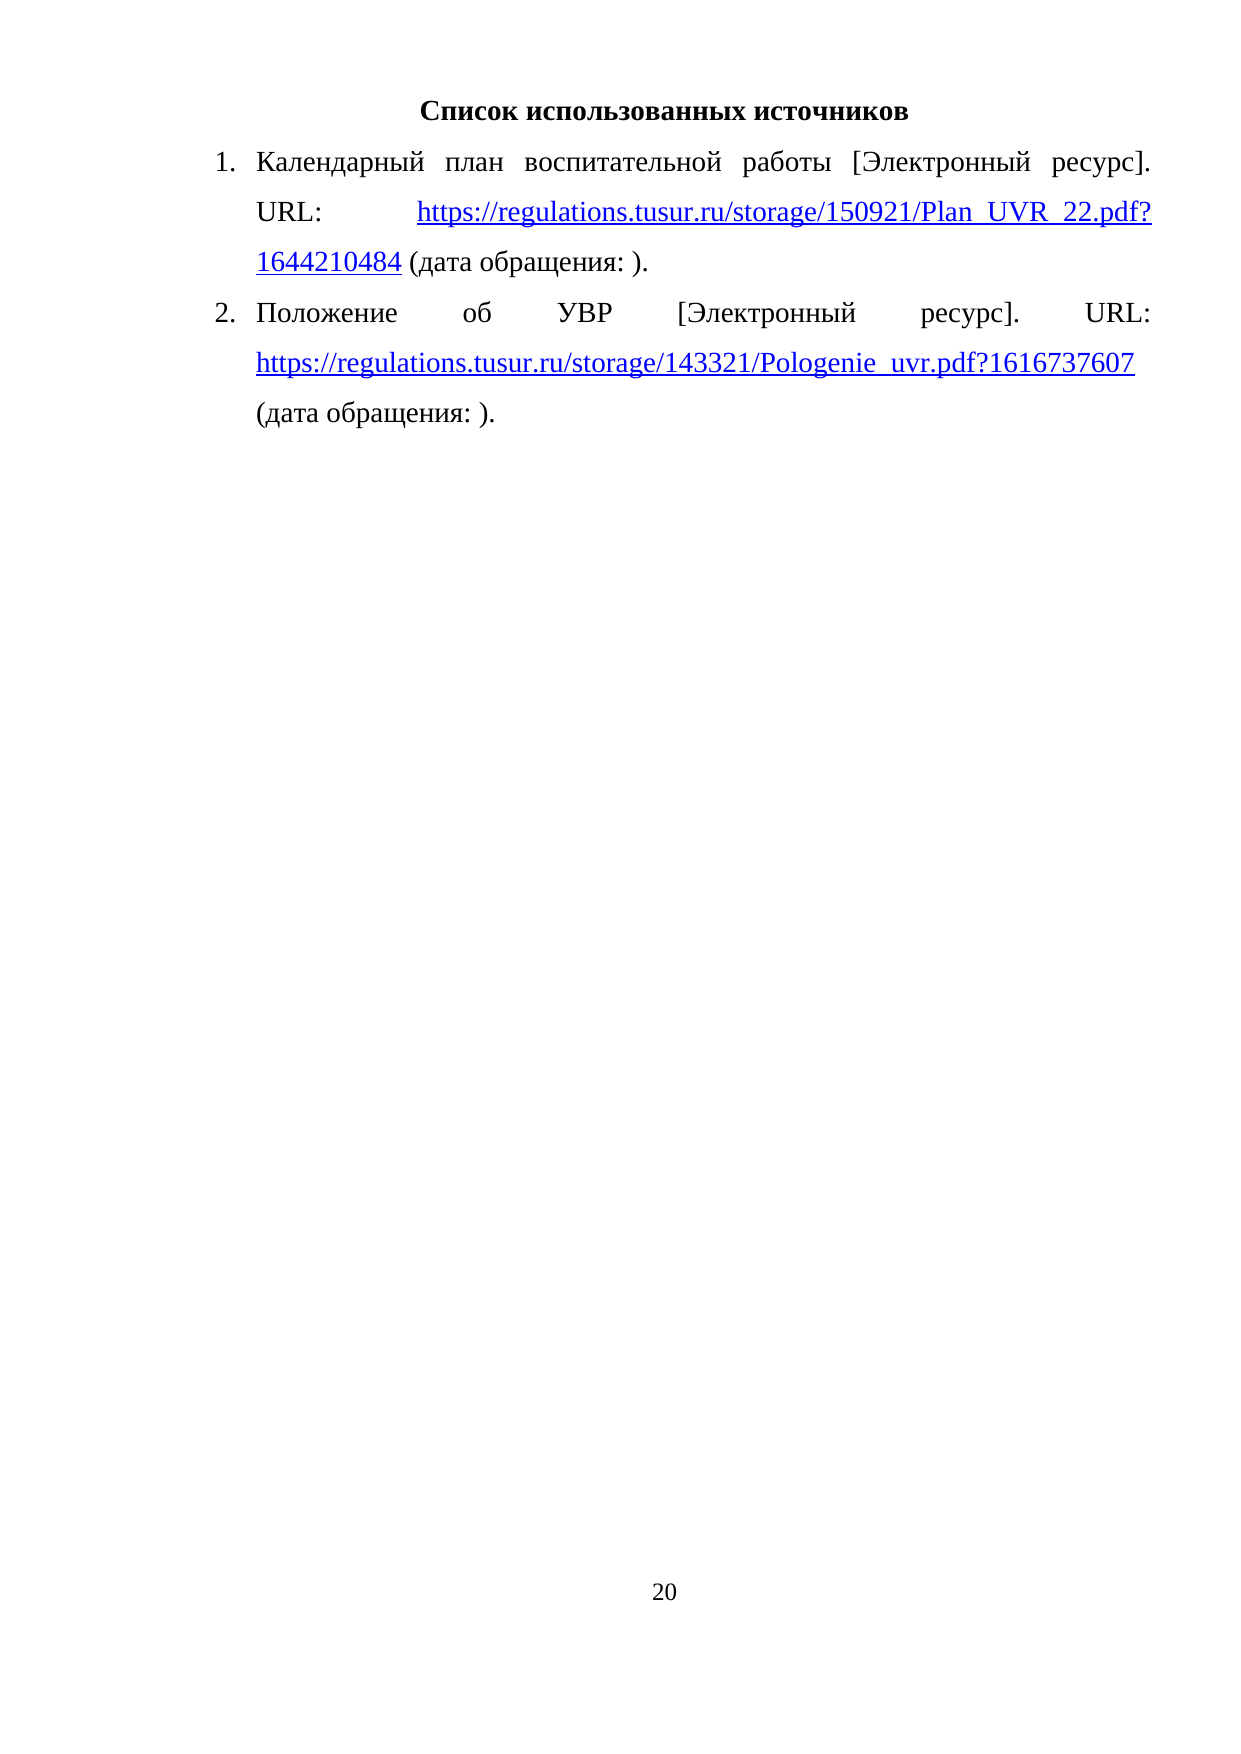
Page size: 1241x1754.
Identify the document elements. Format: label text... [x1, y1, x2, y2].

list Календарный план воспитательной работы [Электронный ресурс]. URL: https://regulations.tusur.ru/storage/150921/Plan_UVR_22.pdf?1644210484 (дата обращения: ). [214, 144, 1152, 278]
list Положение об УВР [Электронный ресурс]. URL: https://regulations.tusur.ru/storage/143321/Pologenie_uvr.pdf?1616737607 (дата обращения: ). [214, 295, 1152, 429]
subtitle Список использованных источников [177, 93, 1152, 126]
